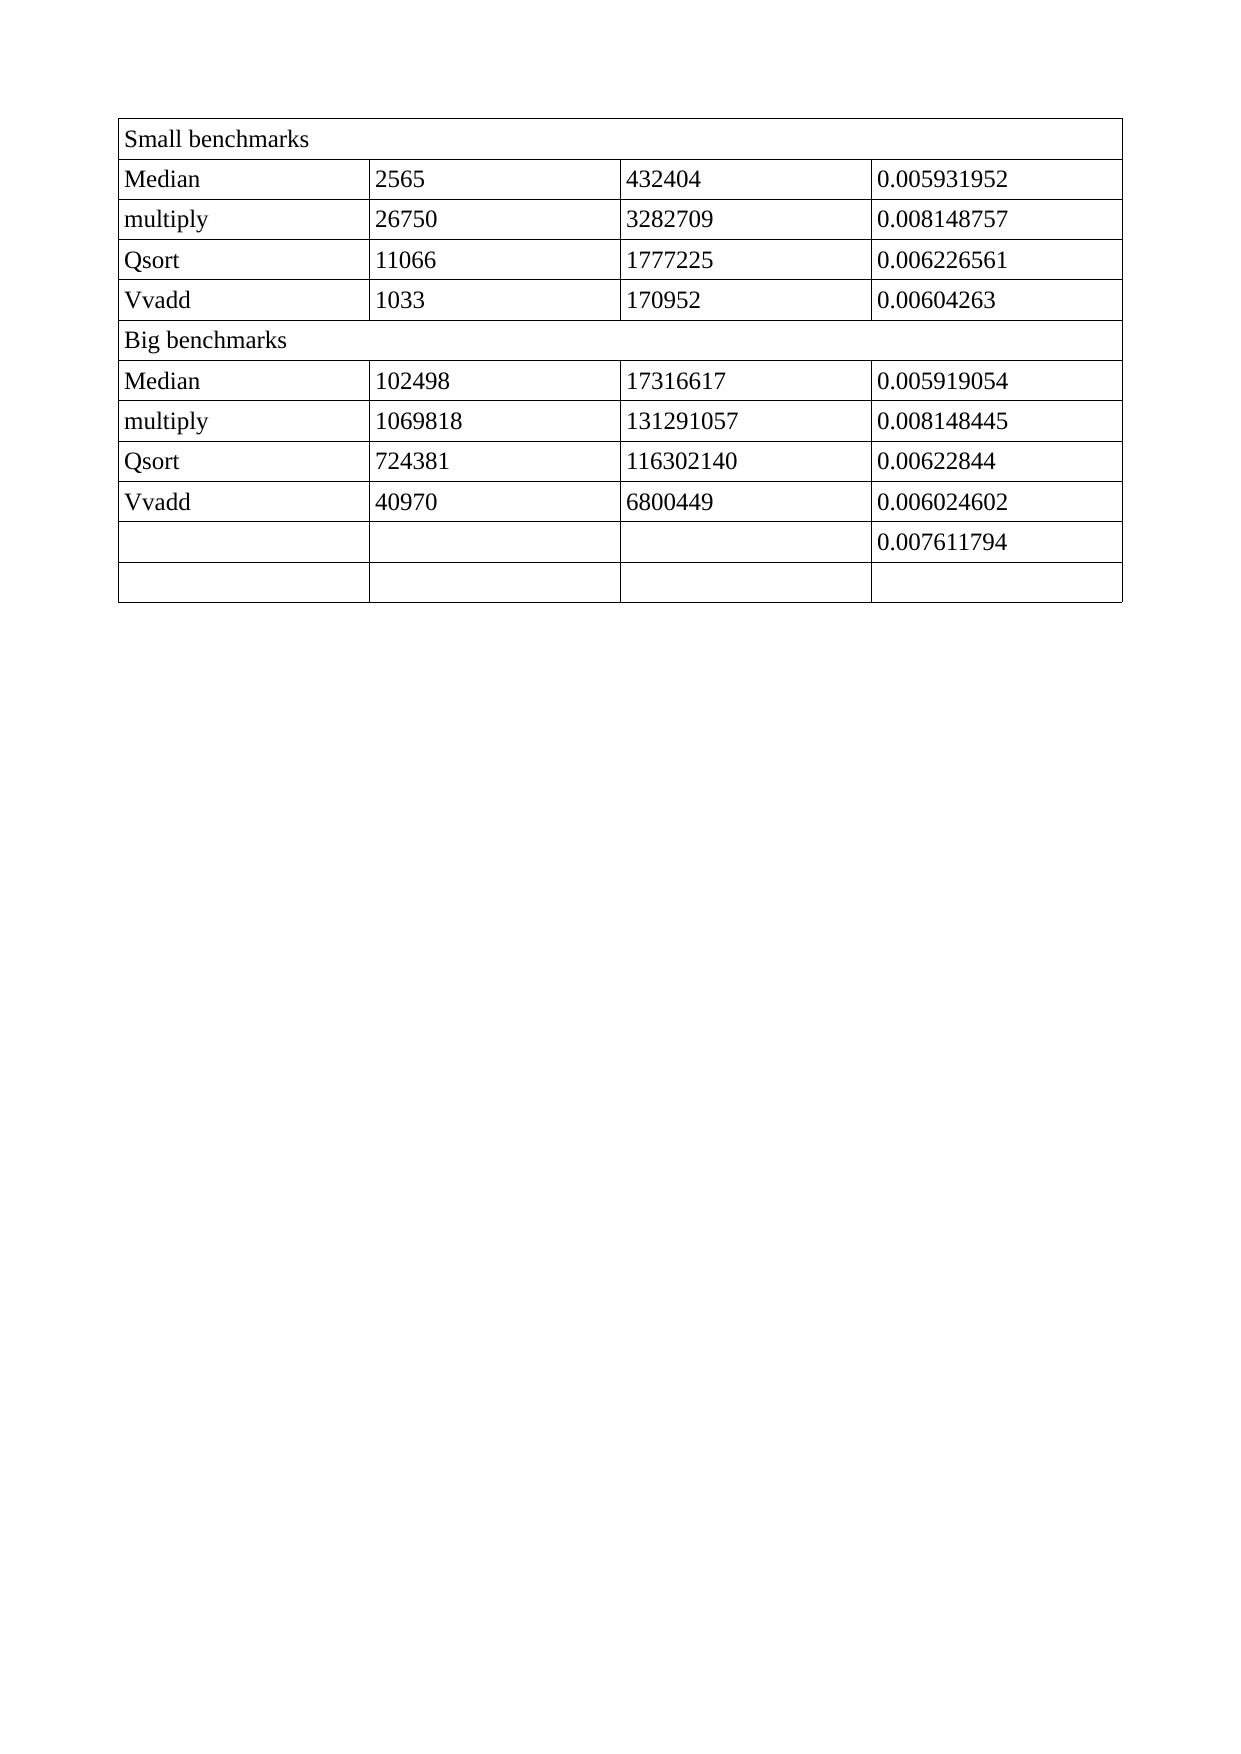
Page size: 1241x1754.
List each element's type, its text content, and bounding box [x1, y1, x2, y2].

table_cell multiply [119, 401, 369, 441]
table_cell 0.007611794 [872, 522, 1122, 562]
table_cell 724381 [370, 442, 620, 481]
table_cell [119, 522, 369, 562]
table_cell 0.008148445 [872, 401, 1122, 441]
table_cell 11066 [370, 240, 620, 279]
table_cell 1069818 [370, 401, 620, 441]
table_cell 0.005919054 [872, 361, 1122, 400]
table_cell Big benchmarks [119, 321, 1122, 360]
table_cell 131291057 [621, 401, 871, 441]
table_cell 102498 [370, 361, 620, 400]
table_cell [621, 522, 871, 562]
table_cell Vvadd [119, 482, 369, 521]
table_cell 170952 [621, 280, 871, 320]
table_cell 0.006024602 [872, 482, 1122, 521]
table_cell Qsort [119, 442, 369, 481]
table_cell 40970 [370, 482, 620, 521]
table_cell Qsort [119, 240, 369, 279]
table_cell 2565 [370, 160, 620, 199]
table_cell 0.005931952 [872, 160, 1122, 199]
table_cell Small benchmarks [119, 119, 1122, 158]
table_cell multiply [119, 200, 369, 239]
table_cell 17316617 [621, 361, 871, 400]
table_cell 0.006226561 [872, 240, 1122, 279]
table_cell 0.00604263 [872, 280, 1122, 320]
table_cell 1777225 [621, 240, 871, 279]
table_cell 6800449 [621, 482, 871, 521]
table_cell [119, 563, 369, 602]
table_cell Median [119, 160, 369, 199]
table_cell 0.008148757 [872, 200, 1122, 239]
table_cell Median [119, 361, 369, 400]
table_cell 116302140 [621, 442, 871, 481]
table_cell 0.00622844 [872, 442, 1122, 481]
table_cell Vvadd [119, 280, 369, 320]
table_cell 26750 [370, 200, 620, 239]
table_cell [370, 563, 620, 602]
table_cell [621, 563, 871, 602]
table_cell 3282709 [621, 200, 871, 239]
table_cell 432404 [621, 160, 871, 199]
table_cell [370, 522, 620, 562]
table_cell 1033 [370, 280, 620, 320]
table_cell [872, 563, 1122, 602]
